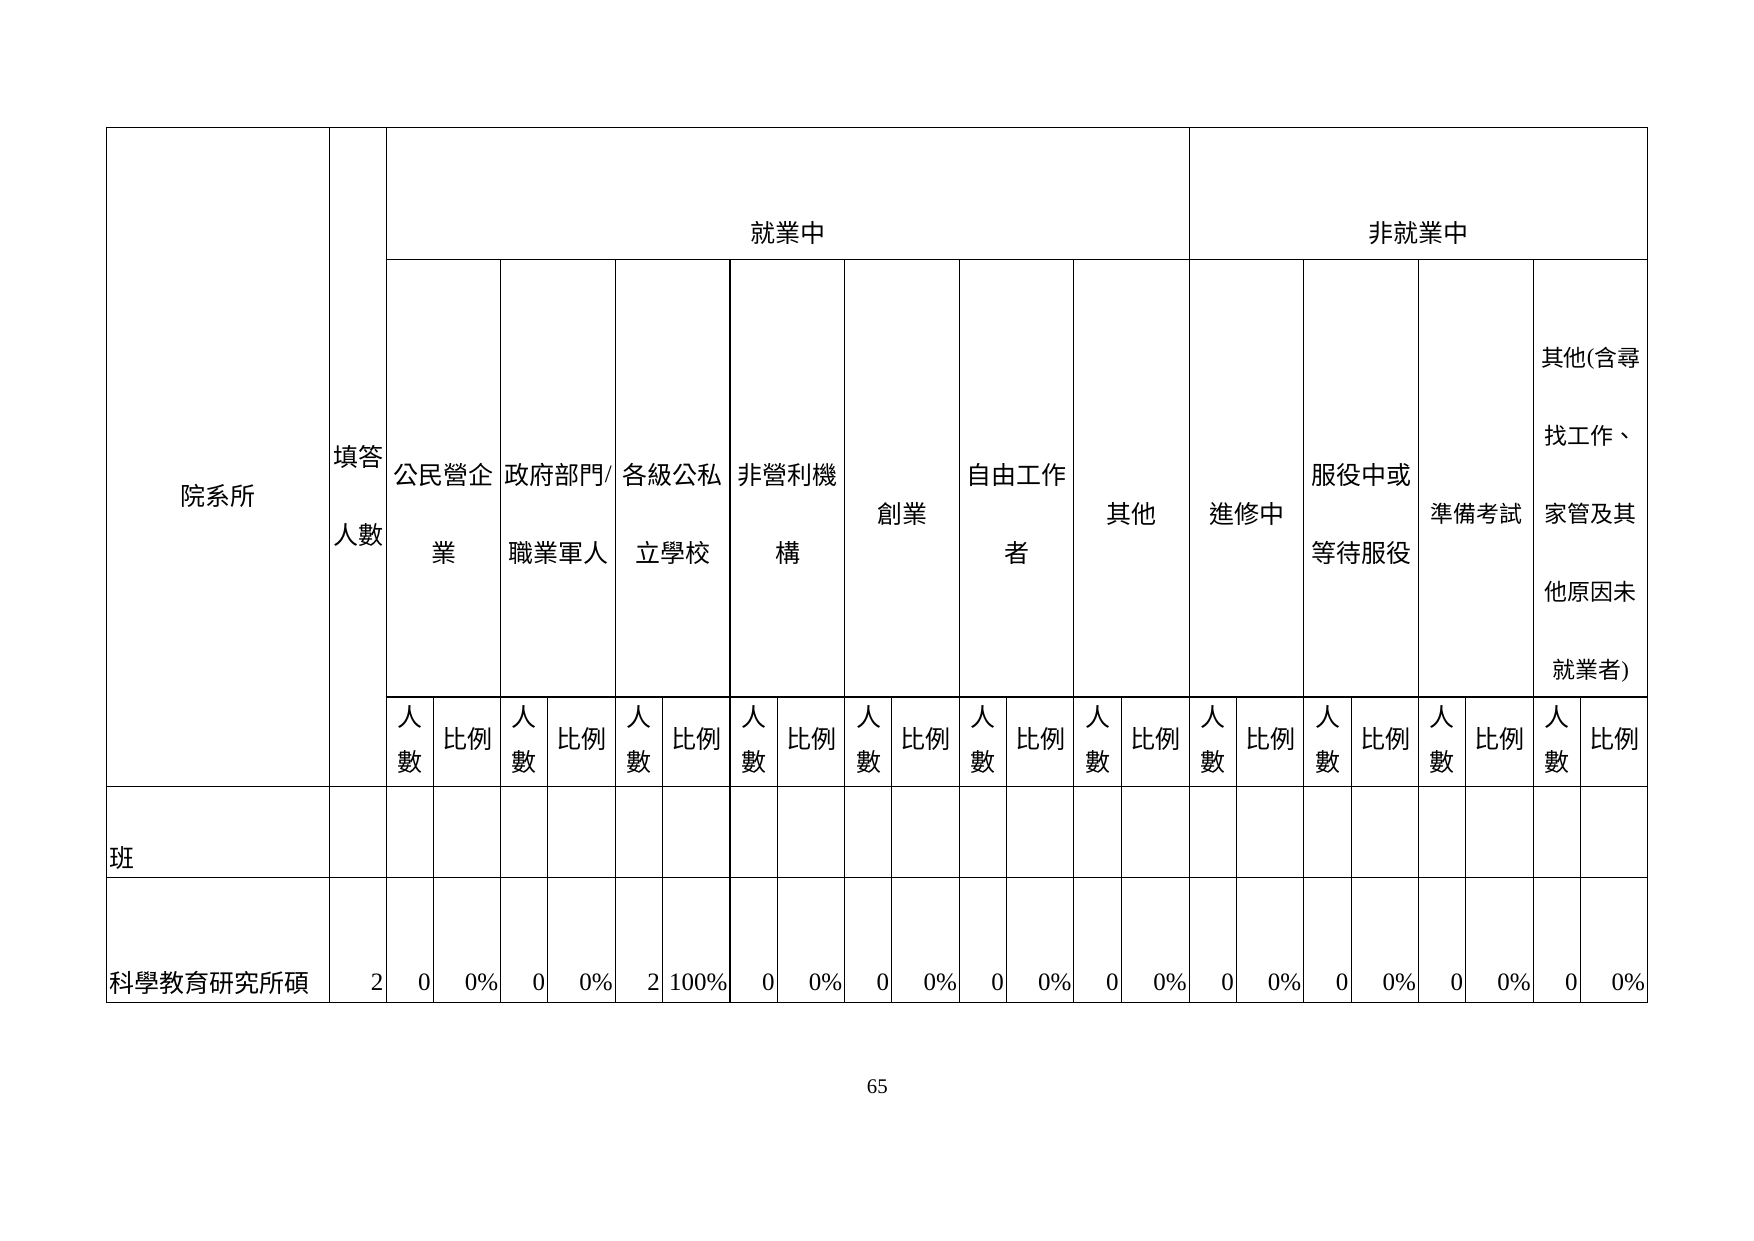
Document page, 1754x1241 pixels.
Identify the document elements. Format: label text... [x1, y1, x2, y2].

table_cell [778, 787, 844, 877]
table_cell 比例 [892, 698, 959, 786]
table_cell [892, 787, 959, 877]
table_header 院系所 [107, 128, 329, 786]
table_cell [387, 787, 433, 877]
table_cell 0% [1237, 878, 1303, 1002]
table_cell 0 [1534, 878, 1580, 1002]
table_header 填答 人數 [330, 128, 386, 786]
table_cell [1122, 787, 1189, 877]
table_cell 非營利機構 [731, 260, 844, 696]
table_cell 比例 [434, 698, 500, 786]
table_cell 2 [330, 878, 386, 1002]
table_cell 0 [1304, 878, 1351, 1002]
table_cell 公民營企業 [387, 260, 500, 696]
table_cell 比例 [1122, 698, 1189, 786]
table_cell 0% [1581, 878, 1647, 1002]
table_cell 0% [434, 878, 500, 1002]
table_cell 比例 [1352, 698, 1418, 786]
table_cell 人數 [731, 698, 777, 786]
table_cell 0 [1074, 878, 1121, 1002]
table_cell [1304, 787, 1351, 877]
table_cell [1534, 787, 1580, 877]
table_cell [1190, 787, 1236, 877]
table_cell 人數 [1534, 698, 1580, 786]
table_cell 比例 [1466, 698, 1533, 786]
table_cell 比例 [778, 698, 844, 786]
table_cell 各級公私立學校 [616, 260, 729, 696]
table_cell 0 [731, 878, 777, 1002]
table_cell 其他 [1074, 260, 1189, 696]
table_cell 人數 [1074, 698, 1121, 786]
table_cell [1007, 787, 1073, 877]
table_cell 人數 [845, 698, 891, 786]
table_cell 班 [107, 787, 329, 877]
table_cell [548, 787, 615, 877]
table_cell [845, 787, 891, 877]
table_cell 100% [663, 878, 729, 1002]
table_cell 人數 [387, 698, 433, 786]
table_cell [960, 787, 1006, 877]
table_cell 0% [1007, 878, 1073, 1002]
table_cell 人數 [1190, 698, 1236, 786]
table_cell 自由工作者 [960, 260, 1073, 696]
table_cell 人數 [960, 698, 1006, 786]
table_cell 人數 [1304, 698, 1351, 786]
table_cell 人數 [501, 698, 547, 786]
table_cell 比例 [1007, 698, 1073, 786]
table_cell 0 [387, 878, 433, 1002]
table_cell [501, 787, 547, 877]
table_cell 0% [892, 878, 959, 1002]
table_cell 0 [1190, 878, 1236, 1002]
table_cell [1466, 787, 1533, 877]
table_cell 準備考試 [1419, 260, 1533, 696]
table_cell 科學教育研究所碩 [107, 878, 329, 1002]
table_cell 政府部門/職業軍人 [501, 260, 615, 696]
table_cell 0% [1122, 878, 1189, 1002]
table_cell 其他(含尋找工作、家管及其他原因未就業者) [1534, 260, 1647, 696]
table_cell 創業 [845, 260, 959, 696]
table_cell 0% [1466, 878, 1533, 1002]
table_cell [1074, 787, 1121, 877]
table_cell 0% [1352, 878, 1418, 1002]
table_cell 比例 [1581, 698, 1647, 786]
table_cell [731, 787, 777, 877]
table_cell 進修中 [1190, 260, 1303, 696]
table_cell [330, 787, 386, 877]
table_cell [663, 787, 729, 877]
table_cell 0% [778, 878, 844, 1002]
table_cell 0 [1419, 878, 1465, 1002]
table_cell 比例 [1237, 698, 1303, 786]
table_cell 服役中或等待服役 [1304, 260, 1418, 696]
table_cell 2 [616, 878, 662, 1002]
table_cell 比例 [548, 698, 615, 786]
table_header 就業中 [387, 128, 1189, 259]
table_cell 0 [501, 878, 547, 1002]
table_cell 0 [960, 878, 1006, 1002]
table_cell [434, 787, 500, 877]
table_cell 0% [548, 878, 615, 1002]
table_header 非就業中 [1190, 128, 1647, 259]
table_cell 人數 [1419, 698, 1465, 786]
table_cell [616, 787, 662, 877]
table_cell 人數 [616, 698, 662, 786]
table_cell 0 [845, 878, 891, 1002]
table_cell [1419, 787, 1465, 877]
table_cell [1237, 787, 1303, 877]
table_cell [1581, 787, 1647, 877]
table_cell 比例 [663, 698, 729, 786]
table_cell [1352, 787, 1418, 877]
